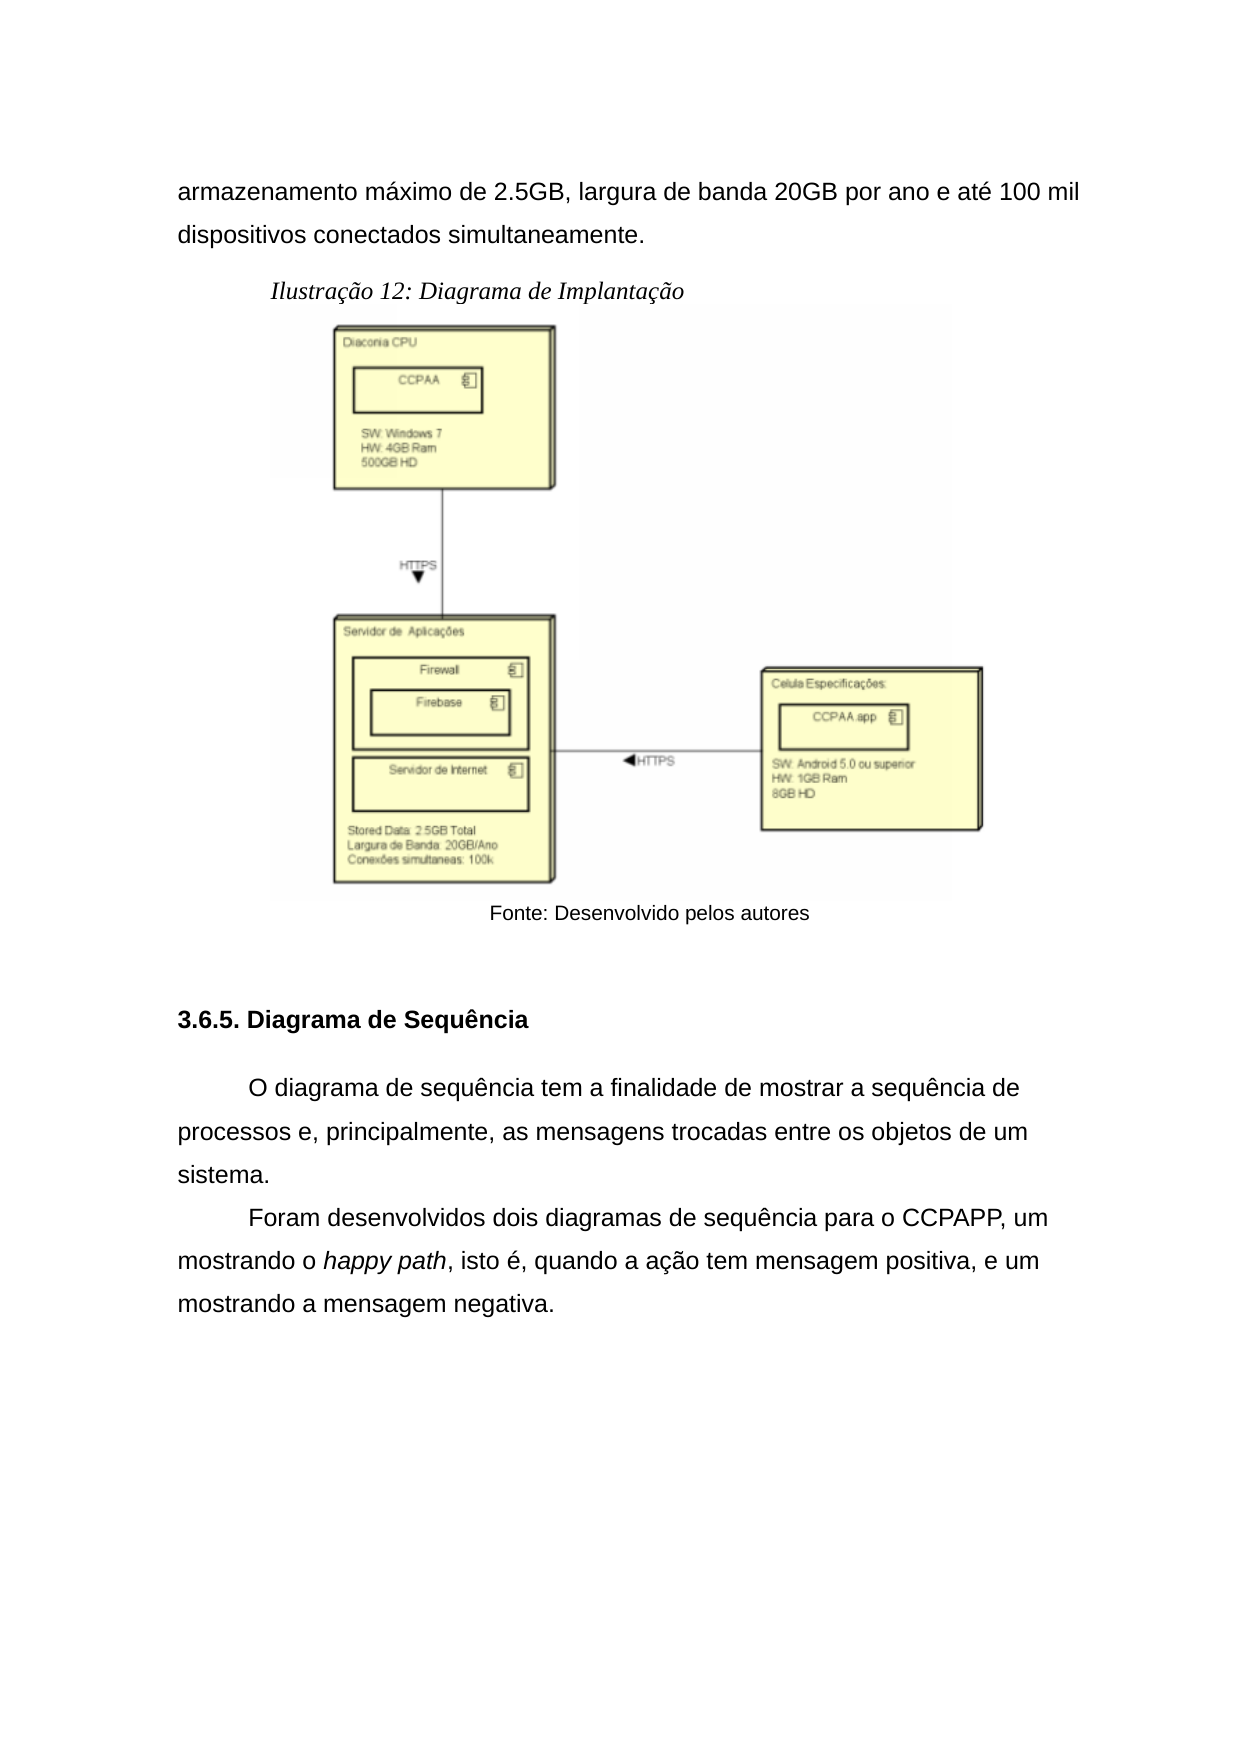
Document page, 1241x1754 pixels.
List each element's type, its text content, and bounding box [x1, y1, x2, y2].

text Foram desenvolvidos dois diagramas de sequência para o CCPAPP, um mostrando o happy path, isto é, quando a ação tem mensagem positiva, e um mostrando a mensagem negativa. [177, 1203, 1122, 1318]
text armazenamento máximo de 2.5GB, largura de banda 20GB por ano e até 100 mil dispositivos conectados simultaneamente. [177, 177, 1122, 249]
picture [270, 304, 1029, 901]
text O diagrama de sequência tem a finalidade de mostrar a sequência de processos e, principalmente, as mensagens trocadas entre os objetos de um sistema. [177, 1073, 1122, 1188]
subtitle 3.6.5. Diagrama de Sequência [177, 1005, 1122, 1034]
text Fonte: Desenvolvido pelos autores [177, 263, 1122, 925]
text Ilustração 12: Diagrama de Implantação [270, 276, 1029, 304]
